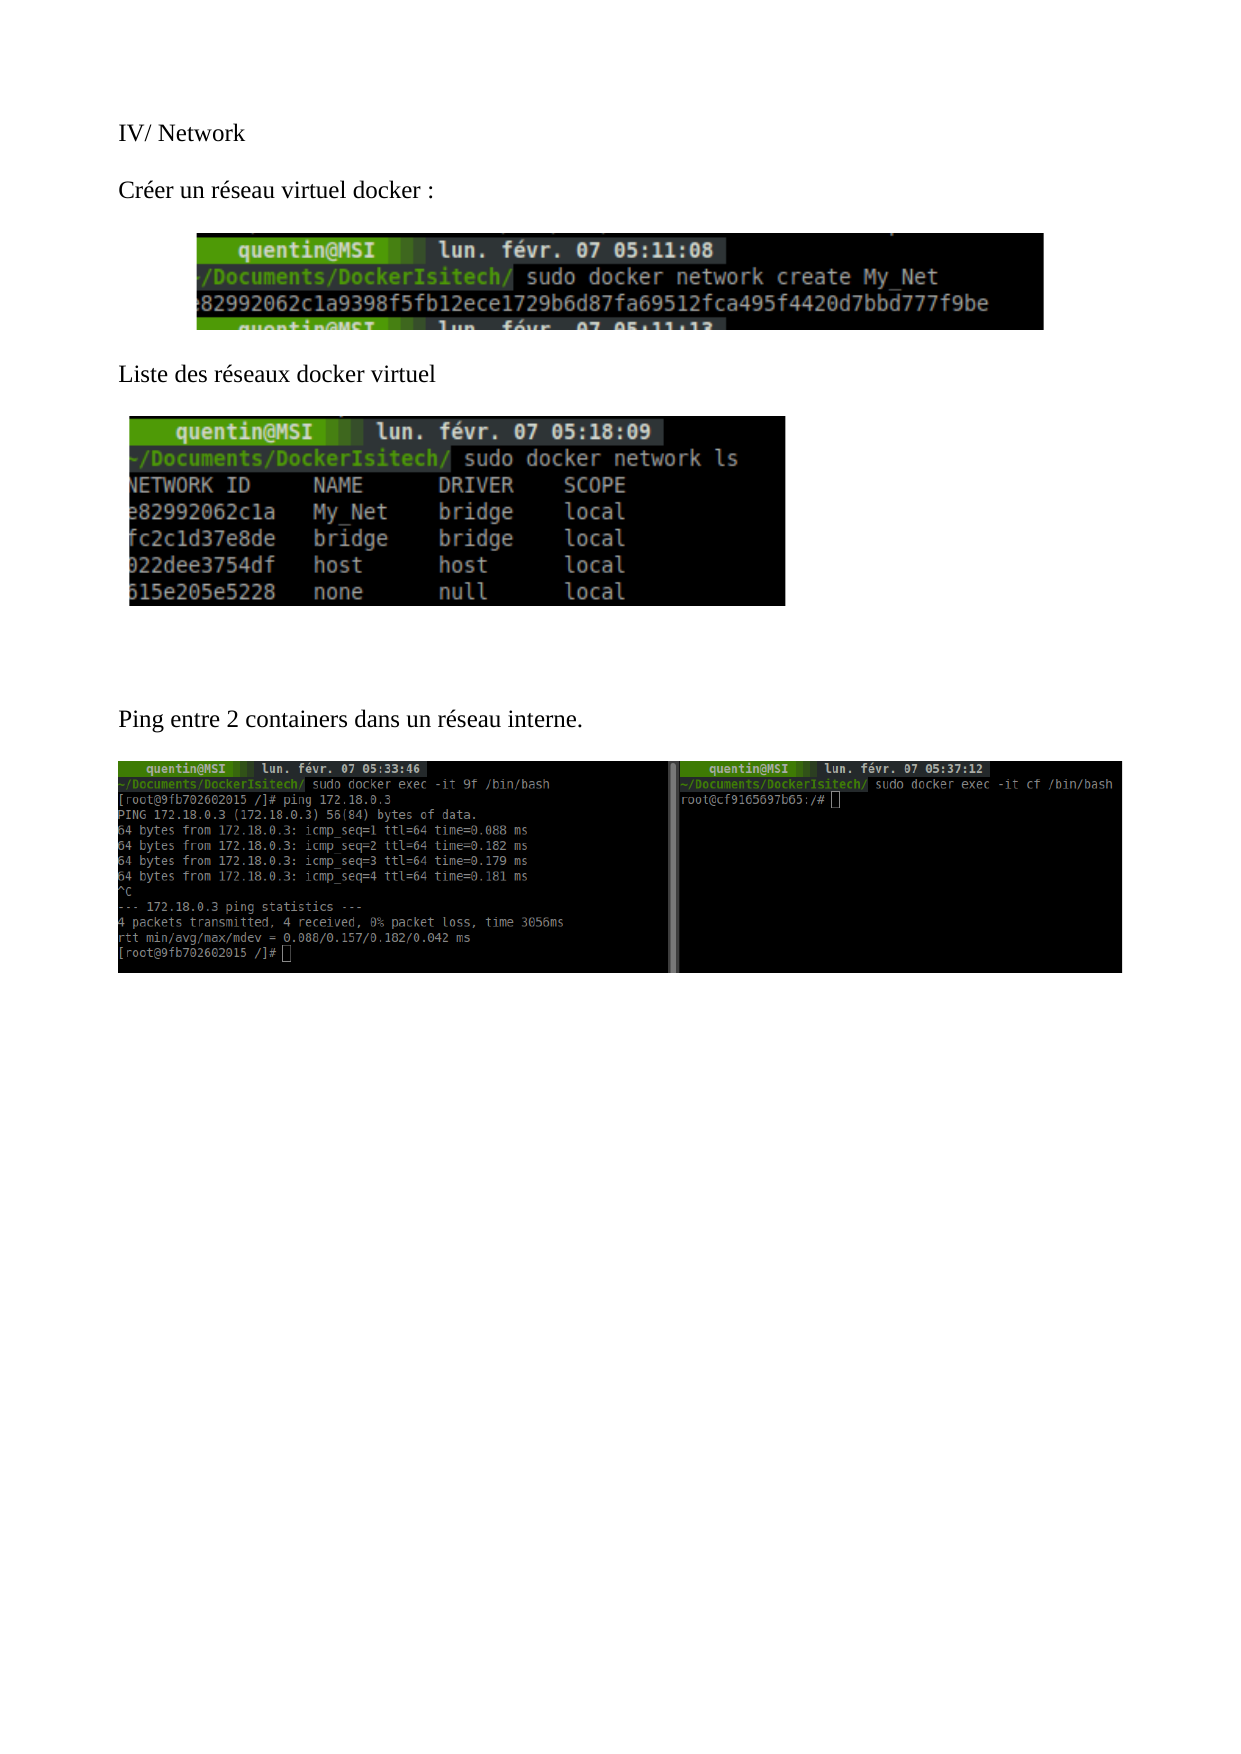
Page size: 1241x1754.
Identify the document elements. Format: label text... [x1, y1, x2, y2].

picture [196, 233, 1044, 330]
text IV/ Network [118, 118, 1122, 147]
text Ping entre 2 containers dans un réseau interne. [118, 704, 1122, 732]
text Créer un réseau virtuel docker : [118, 176, 1122, 204]
text Liste des réseaux docker virtuel [118, 330, 1122, 387]
picture [118, 761, 1123, 973]
picture [129, 416, 786, 606]
